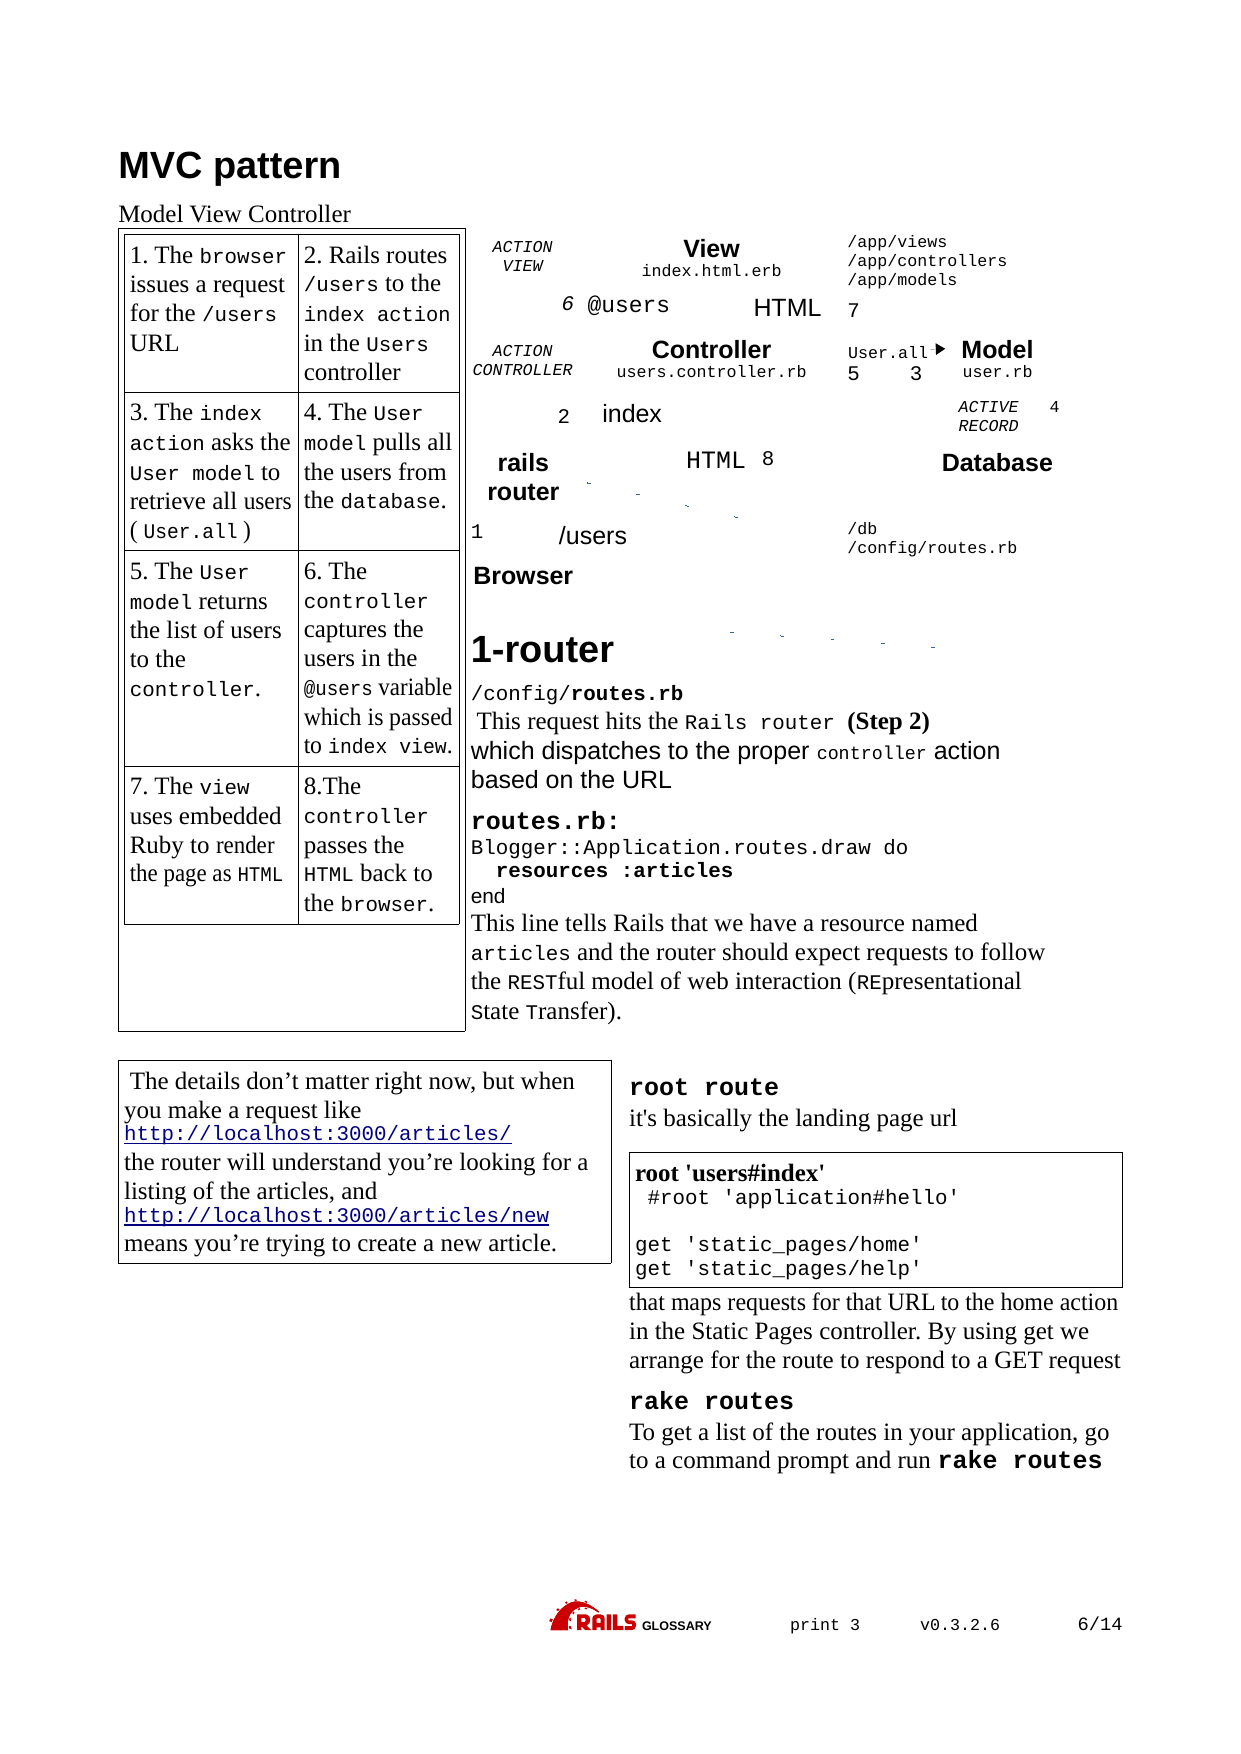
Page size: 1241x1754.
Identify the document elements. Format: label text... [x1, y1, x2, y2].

table_cell [733, 515, 756, 555]
table_cell 5. The User model returns the list of users to the controller. [125, 551, 298, 766]
table_cell index [581, 393, 676, 442]
table_header 1. The browser issues a request for the /users URL [125, 235, 298, 392]
table_header root 'users#index' #root 'application#hello' get 'static_pages/home' get 'static_pages/help' [630, 1153, 1122, 1287]
text Model View Controller [118, 199, 1122, 228]
table_cell [733, 555, 756, 596]
table_cell HTML [733, 287, 841, 329]
table_header View index.html.erb [581, 228, 841, 287]
table_cell [466, 393, 552, 442]
table_cell Browser [466, 555, 581, 596]
table_header The details don’t matter right now, but when you make a request like http://localhost:3000/articles/ the router will understand you’re looking for a listing of the articles, and http://localhost:3000/articles/new means you’re trying to create a new article. [119, 1061, 611, 1263]
table_cell 7. The view uses embedded Ruby to render the page as HTML [125, 767, 298, 923]
table_cell 6 [466, 287, 581, 329]
table_cell [634, 442, 676, 515]
table_cell 1 [466, 515, 552, 555]
table_cell ACTION CONTROLLER [466, 329, 581, 393]
table_cell 1-router /config/routes.rb This request hits the Rails router (Step 2) which dispatches to the proper controller action based on the URL routes.rb: Blogger::Application.routes.draw do resources :articles end This line tells Rails that we have a resource named articles and the router should expect requests to follow the RESTful model of web interaction (REpresentational State Transfer). [466, 596, 1060, 1031]
table_cell 4. The User model pulls all the users from the database. [299, 393, 459, 550]
table_cell [634, 515, 676, 555]
table_cell 3. The index action asks the User model to retrieve all users ( User.all ) [125, 393, 298, 550]
table_cell Model user.rb [935, 329, 1060, 393]
table_cell HTML [676, 442, 756, 515]
table_header ACTION VIEW [466, 228, 581, 287]
table_cell [634, 555, 676, 596]
table_cell /users [552, 515, 634, 555]
table_cell Controller users.controller.rb [581, 329, 841, 393]
table_cell @users [581, 287, 676, 329]
text it's basically the landing page url [629, 1103, 1122, 1132]
table_cell [756, 515, 841, 555]
table_cell [733, 393, 756, 442]
text To get a list of the routes in your application, go to a command prompt and run rake routes [629, 1417, 1122, 1476]
table_cell User.all 5 3 [841, 329, 934, 393]
table_cell 4 [1044, 393, 1060, 442]
text that maps requests for that URL to the home action in the Static Pages controller. By using get we arrange for the route to respond to a GET request [629, 1288, 1122, 1373]
table_header /app/views /app/controllers /app/models 7 [841, 228, 1060, 329]
subtitle MVC pattern [118, 143, 611, 187]
table_cell 8.The controller passes the HTML back to the browser. [299, 767, 459, 923]
table_cell [676, 393, 733, 442]
table_cell [581, 555, 634, 596]
table_cell [581, 442, 634, 515]
table_cell [756, 555, 841, 596]
table_header 2. Rails routes /users to the index action in the Users controller [299, 235, 459, 392]
table_cell [676, 515, 733, 555]
table_cell [756, 393, 934, 442]
table_cell 6. The controller captures the users in the @users variable which is passed to index view. [299, 551, 459, 766]
table_cell rails router [466, 442, 581, 515]
subtitle root route [629, 1075, 1122, 1103]
table_cell /db /config/routes.rb [841, 515, 1060, 596]
table_header [119, 229, 465, 1031]
table_cell Database [935, 442, 1060, 515]
table_cell 2 [552, 393, 581, 442]
table_cell ACTIVE RECORD [935, 393, 1044, 442]
table_cell [676, 555, 733, 596]
subtitle rake routes [629, 1388, 1122, 1417]
table_cell 8 [756, 442, 934, 515]
table_cell [676, 287, 733, 329]
